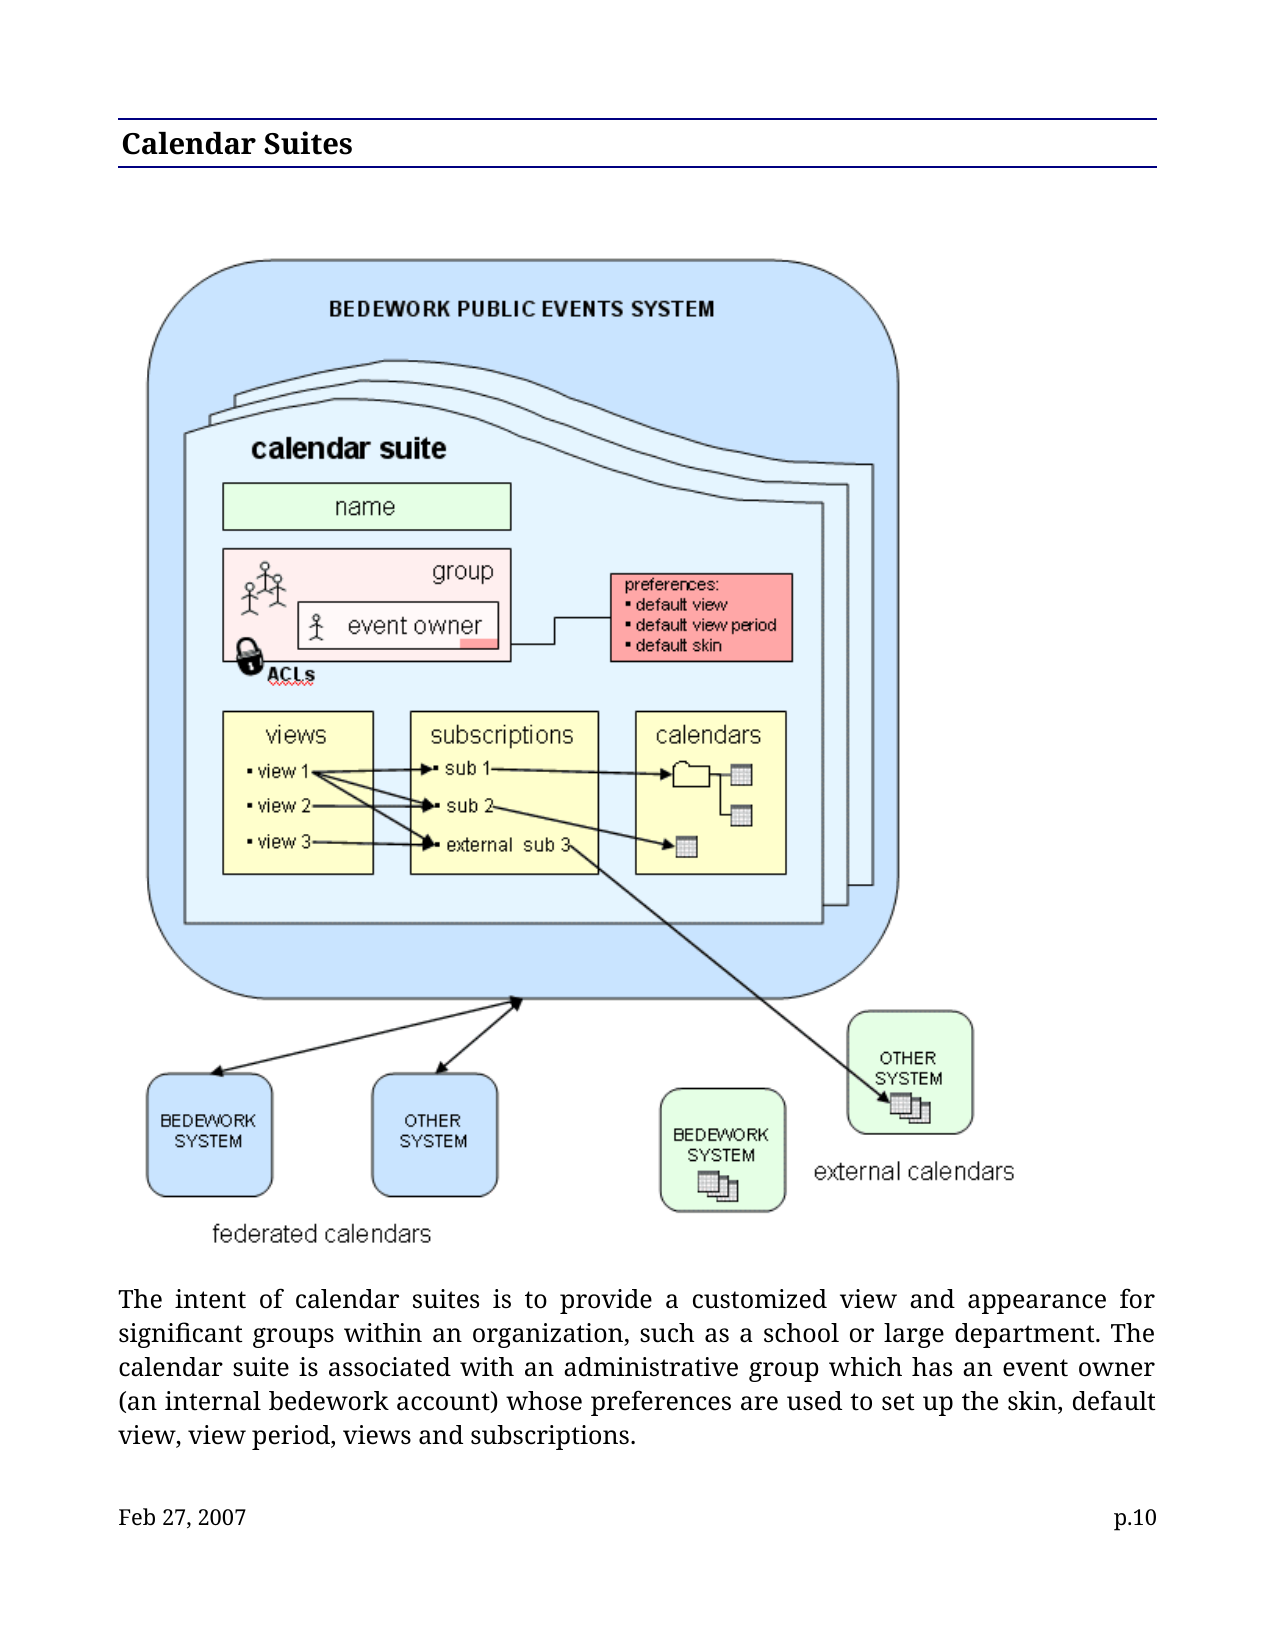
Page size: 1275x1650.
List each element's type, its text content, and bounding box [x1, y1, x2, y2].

subtitle Calendar Suites [118, 120, 1157, 166]
text The intent of calendar suites is to provide a customized view and appearance for significant groups within an organization, such as a school or large department. The calendar suite is associated with an administrative group which has an event owner (an internal bedework account) whose preferences are used to set up the skin, default view, view period, views and subscriptions. [118, 229, 1157, 1452]
picture [121, 237, 1031, 1282]
